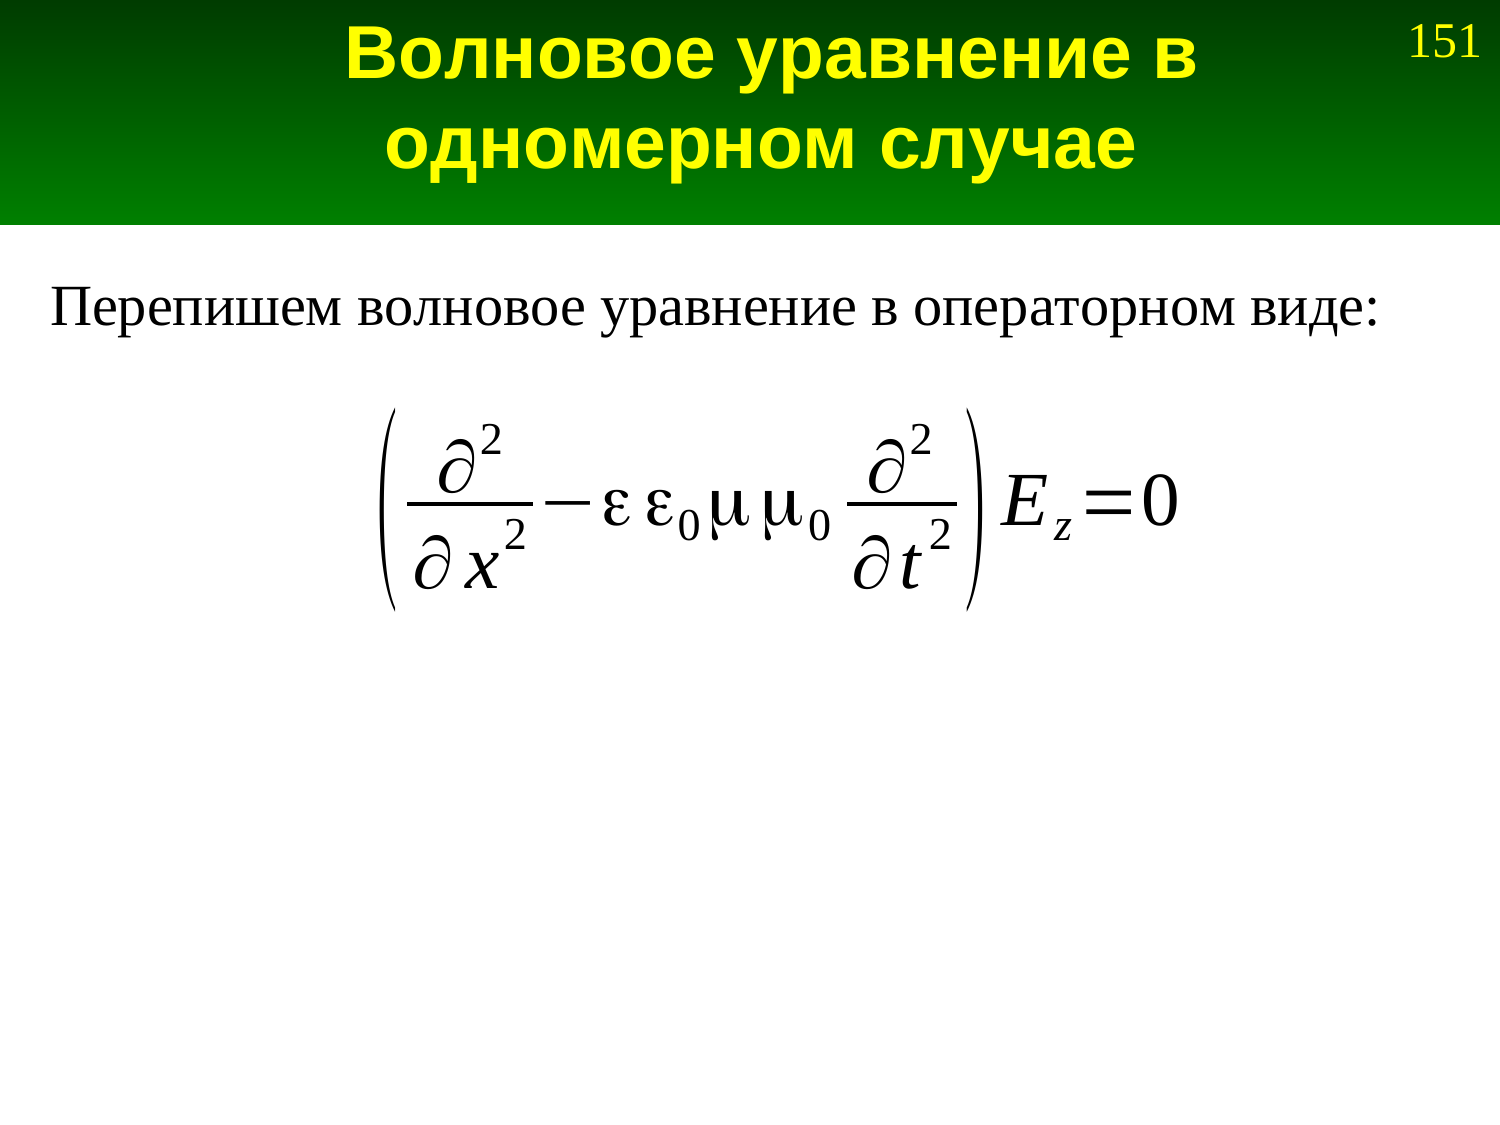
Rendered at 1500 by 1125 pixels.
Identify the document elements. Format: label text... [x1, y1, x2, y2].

chart [354, 415, 1200, 615]
text_box Перепишем волновое уравнение в операторном виде: [35, 259, 1441, 415]
title Волновое уравнение в одномерном случае [123, 0, 1399, 192]
